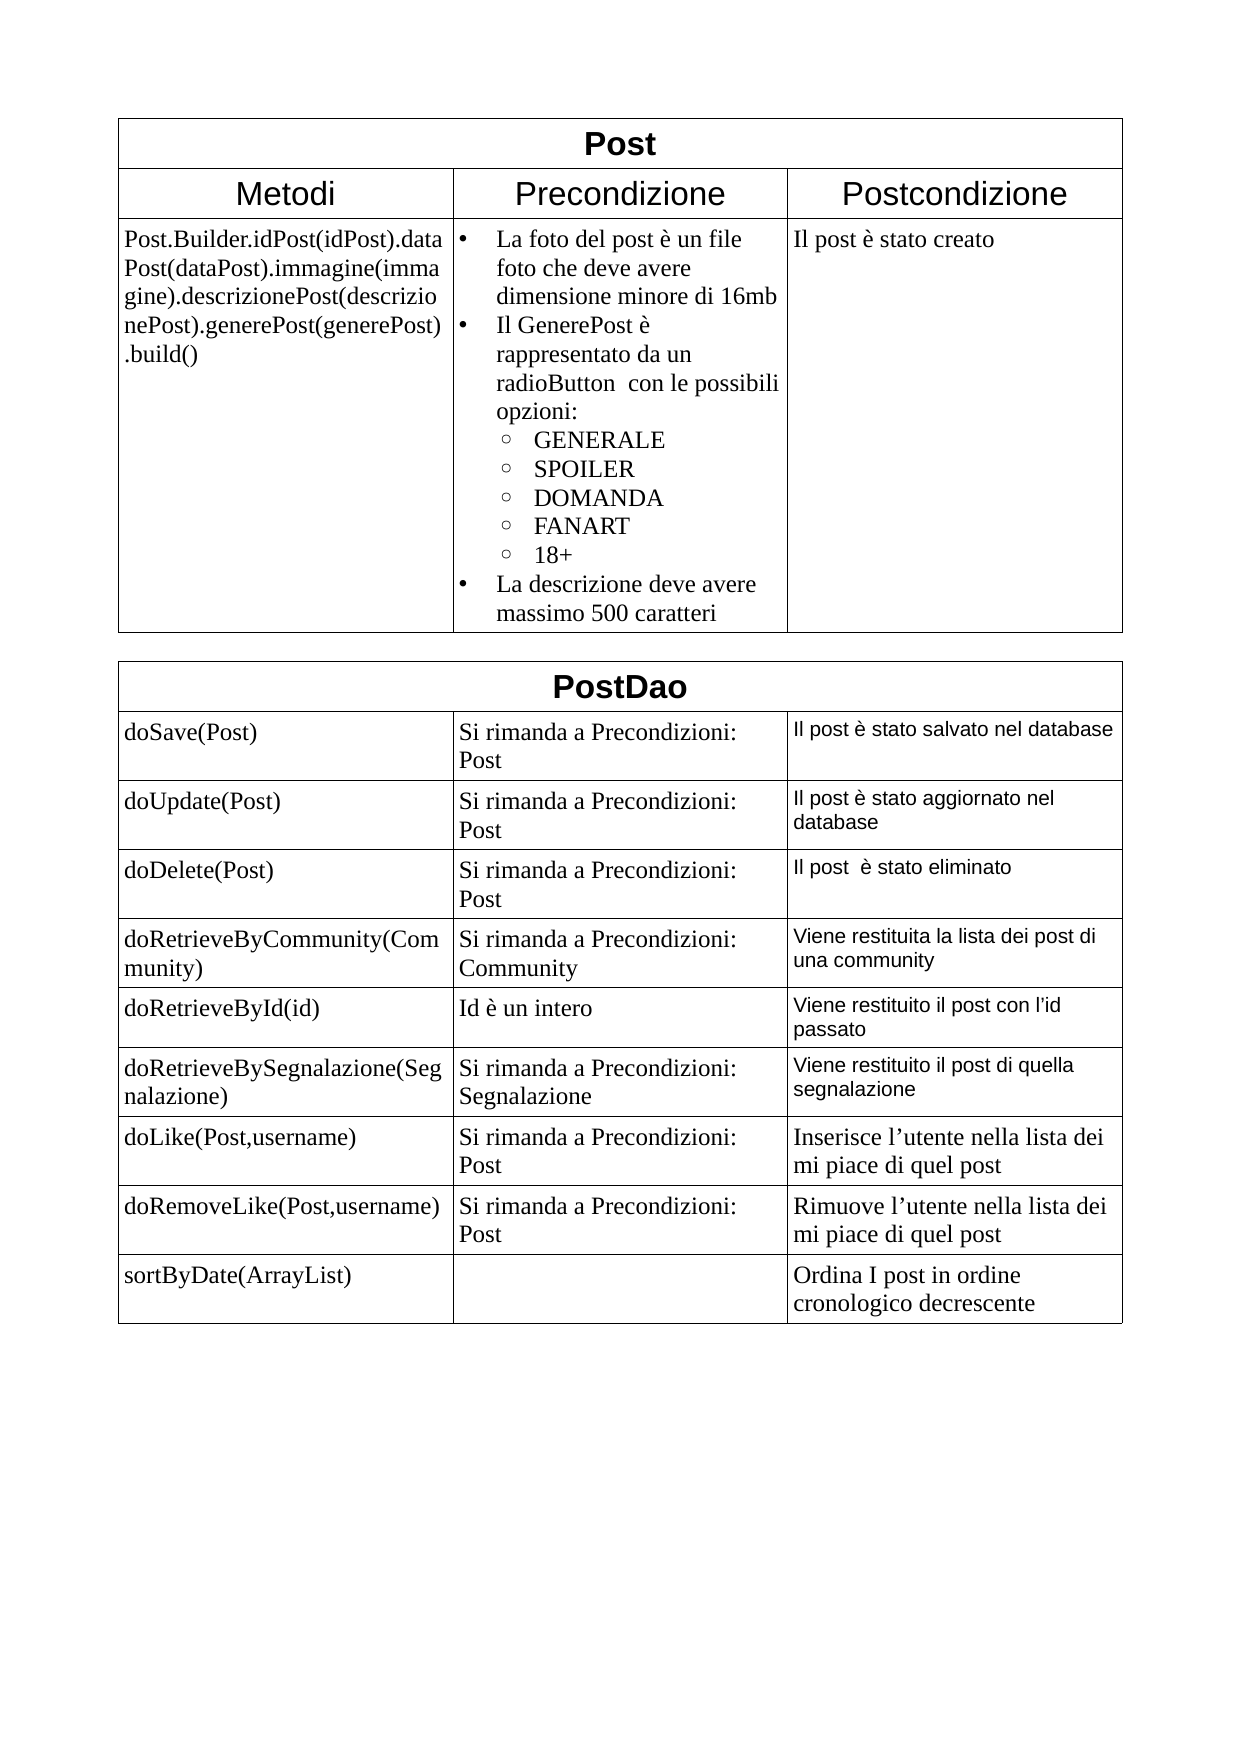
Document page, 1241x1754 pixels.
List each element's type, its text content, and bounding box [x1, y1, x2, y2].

table_cell Rimuove l’utente nella lista dei mi piace di quel post [788, 1186, 1122, 1254]
table_header Post [119, 119, 1122, 168]
table_cell doRetrieveByCommunity(Community) [119, 919, 453, 987]
table_cell Id è un intero [454, 988, 787, 1047]
table_cell Si rimanda a Precondizioni: Post [454, 781, 787, 849]
table_cell doRemoveLike(Post,username) [119, 1186, 453, 1254]
table_cell Si rimanda a Precondizioni: Segnalazione [454, 1048, 787, 1116]
table_header PostDao [119, 662, 1122, 711]
table_cell Viene restituita la lista dei post di una community [788, 919, 1122, 987]
table_cell doDelete(Post) [119, 850, 453, 918]
table_cell Inserisce l’utente nella lista dei mi piace di quel post [788, 1117, 1122, 1185]
table_cell Ordina I post in ordine cronologico decrescente [788, 1255, 1122, 1323]
table_cell Viene restituito il post di quella segnalazione [788, 1048, 1122, 1116]
table_cell doUpdate(Post) [119, 781, 453, 849]
table_cell Postcondizione [788, 169, 1122, 218]
table_cell La foto del post è un file foto che deve avere dimensione minore di 16mb Il GenerePost è rappresentato da un radioButton con le possibili opzioni: GENERALE SPOILER DOMANDA FANART 18+ La descrizione deve avere massimo 500 caratteri [454, 219, 787, 632]
table_cell doSave(Post) [119, 712, 453, 780]
table_cell Il post è stato eliminato [788, 850, 1122, 918]
table_cell [454, 1255, 787, 1323]
table_cell Viene restituito il post con l’id passato [788, 988, 1122, 1047]
table_cell doRetrieveBySegnalazione(Segnalazione) [119, 1048, 453, 1116]
table_cell Il post è stato aggiornato nel database [788, 781, 1122, 849]
table_cell Metodi [119, 169, 453, 218]
table_cell Si rimanda a Precondizioni: Community [454, 919, 787, 987]
table_cell Si rimanda a Precondizioni: Post [454, 850, 787, 918]
table_cell Post.Builder.idPost(idPost).dataPost(dataPost).immagine(immagine).descrizionePost(descrizionePost).generePost(generePost).build() [119, 219, 453, 632]
table_cell Il post è stato salvato nel database [788, 712, 1122, 780]
table_cell Il post è stato creato [788, 219, 1122, 632]
table_cell doLike(Post,username) [119, 1117, 453, 1185]
table_cell Si rimanda a Precondizioni: Post [454, 1117, 787, 1185]
table_cell Precondizione [454, 169, 787, 218]
table_cell doRetrieveById(id) [119, 988, 453, 1047]
table_cell Si rimanda a Precondizioni: Post [454, 1186, 787, 1254]
table_cell Si rimanda a Precondizioni: Post [454, 712, 787, 780]
table_cell sortByDate(ArrayList) [119, 1255, 453, 1323]
